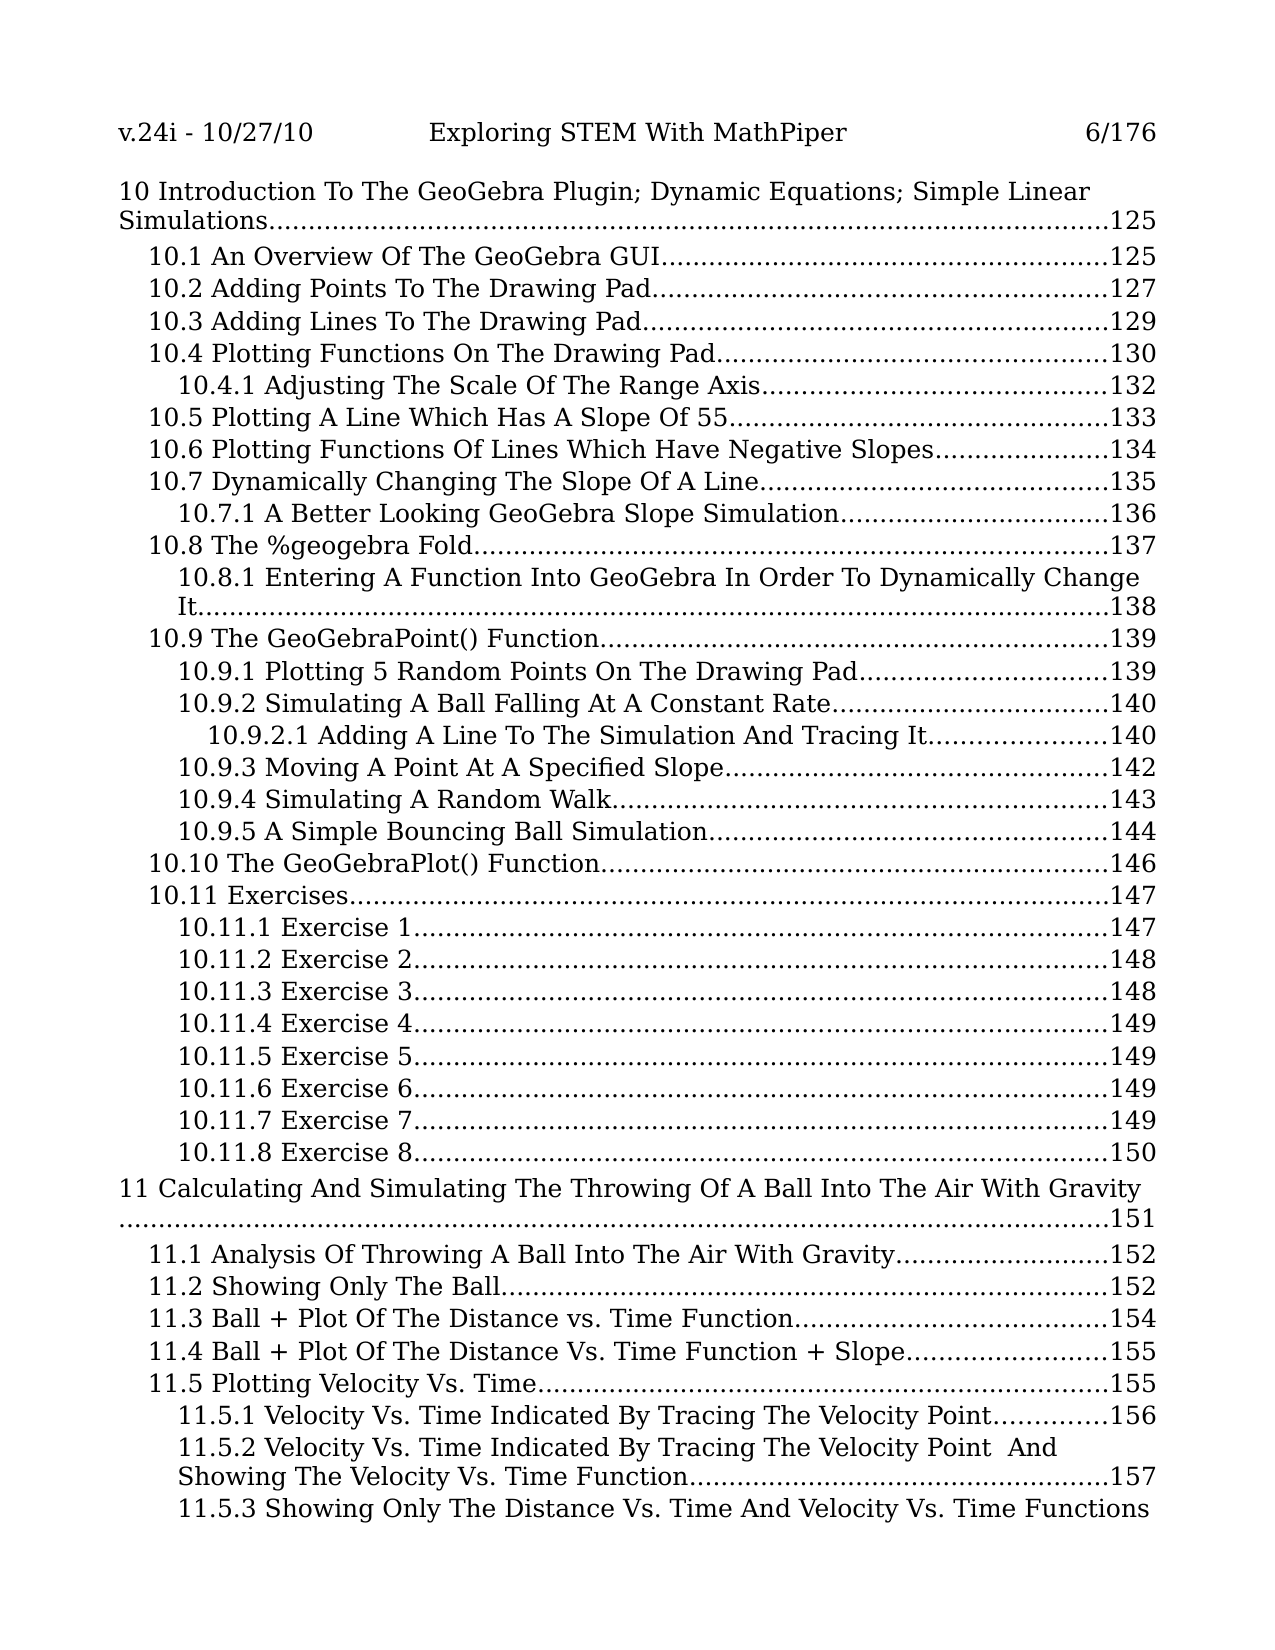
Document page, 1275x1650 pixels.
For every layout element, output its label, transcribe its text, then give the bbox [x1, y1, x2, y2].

text 10.11 Exercises 147 [148, 881, 1157, 911]
text 10.9.2 Simulating A Ball Falling At A Constant Rate 140 [177, 689, 1157, 718]
text 10.6 Plotting Functions Of Lines Which Have Negative Slopes 134 [148, 435, 1157, 464]
text 10.9 The GeoGebraPoint() Function 139 [148, 625, 1157, 654]
text 10.9.4 Simulating A Random Walk 143 [177, 785, 1157, 814]
text 10.7 Dynamically Changing The Slope Of A Line 135 [148, 467, 1157, 496]
text 11.4 Ball + Plot Of The Distance Vs. Time Function + Slope 155 [148, 1337, 1157, 1366]
text 11.1 Analysis Of Throwing A Ball Into The Air With Gravity 152 [148, 1241, 1157, 1270]
text 10 Introduction To The GeoGebra Plugin; Dynamic Equations; Simple Linear Simulations 125 [118, 177, 1157, 235]
text 10.8 The %geogebra Fold 137 [148, 531, 1157, 561]
text 10.3 Adding Lines To The Drawing Pad 129 [148, 307, 1157, 336]
text 11 Calculating And Simulating The Throwing Of A Ball Into The Air With Gravity 151 [118, 1175, 1157, 1233]
text 11.3 Ball + Plot Of The Distance vs. Time Function 154 [148, 1305, 1157, 1334]
text 10.4 Plotting Functions On The Drawing Pad 130 [148, 339, 1157, 368]
text 10.9.1 Plotting 5 Random Points On The Drawing Pad 139 [177, 657, 1157, 686]
text 10.7.1 A Better Looking GeoGebra Slope Simulation 136 [177, 499, 1157, 528]
text 10.11.5 Exercise 5 149 [177, 1042, 1157, 1071]
text 10.5 Plotting A Line Which Has A Slope Of 55 133 [148, 403, 1157, 432]
text 10.9.3 Moving A Point At A Specified Slope 142 [177, 753, 1157, 782]
text 10.10 The GeoGebraPlot() Function 146 [148, 849, 1157, 878]
text 10.11.3 Exercise 3 148 [177, 978, 1157, 1007]
text 11.5.3 Showing Only The Distance Vs. Time And Velocity Vs. Time Functions 157 [177, 1494, 1157, 1523]
text 10.9.2.1 Adding A Line To The Simulation And Tracing It 140 [207, 721, 1157, 750]
text 10.4.1 Adjusting The Scale Of The Range Axis 132 [177, 371, 1157, 400]
text 10.11.7 Exercise 7 149 [177, 1106, 1157, 1135]
text 10.11.6 Exercise 6 149 [177, 1074, 1157, 1103]
text 11.2 Showing Only The Ball 152 [148, 1273, 1157, 1302]
text 10.11.2 Exercise 2 148 [177, 946, 1157, 975]
text 10.1 An Overview Of The GeoGebra GUI 125 [148, 243, 1157, 272]
text 10.11.8 Exercise 8 150 [177, 1138, 1157, 1167]
text 10.9.5 A Simple Bouncing Ball Simulation 144 [177, 817, 1157, 846]
text 11.5.1 Velocity Vs. Time Indicated By Tracing The Velocity Point 156 [177, 1401, 1157, 1430]
text 10.11.1 Exercise 1 147 [177, 913, 1157, 943]
text 11.5 Plotting Velocity Vs. Time 155 [148, 1369, 1157, 1398]
text 10.11.4 Exercise 4 149 [177, 1010, 1157, 1039]
text 11.5.2 Velocity Vs. Time Indicated By Tracing The Velocity Point And Showing The Velocity Vs. Time Function 157 [177, 1433, 1157, 1491]
text 10.2 Adding Points To The Drawing Pad 127 [148, 275, 1157, 304]
text 10.8.1 Entering A Function Into GeoGebra In Order To Dynamically Change It 138 [177, 563, 1157, 622]
